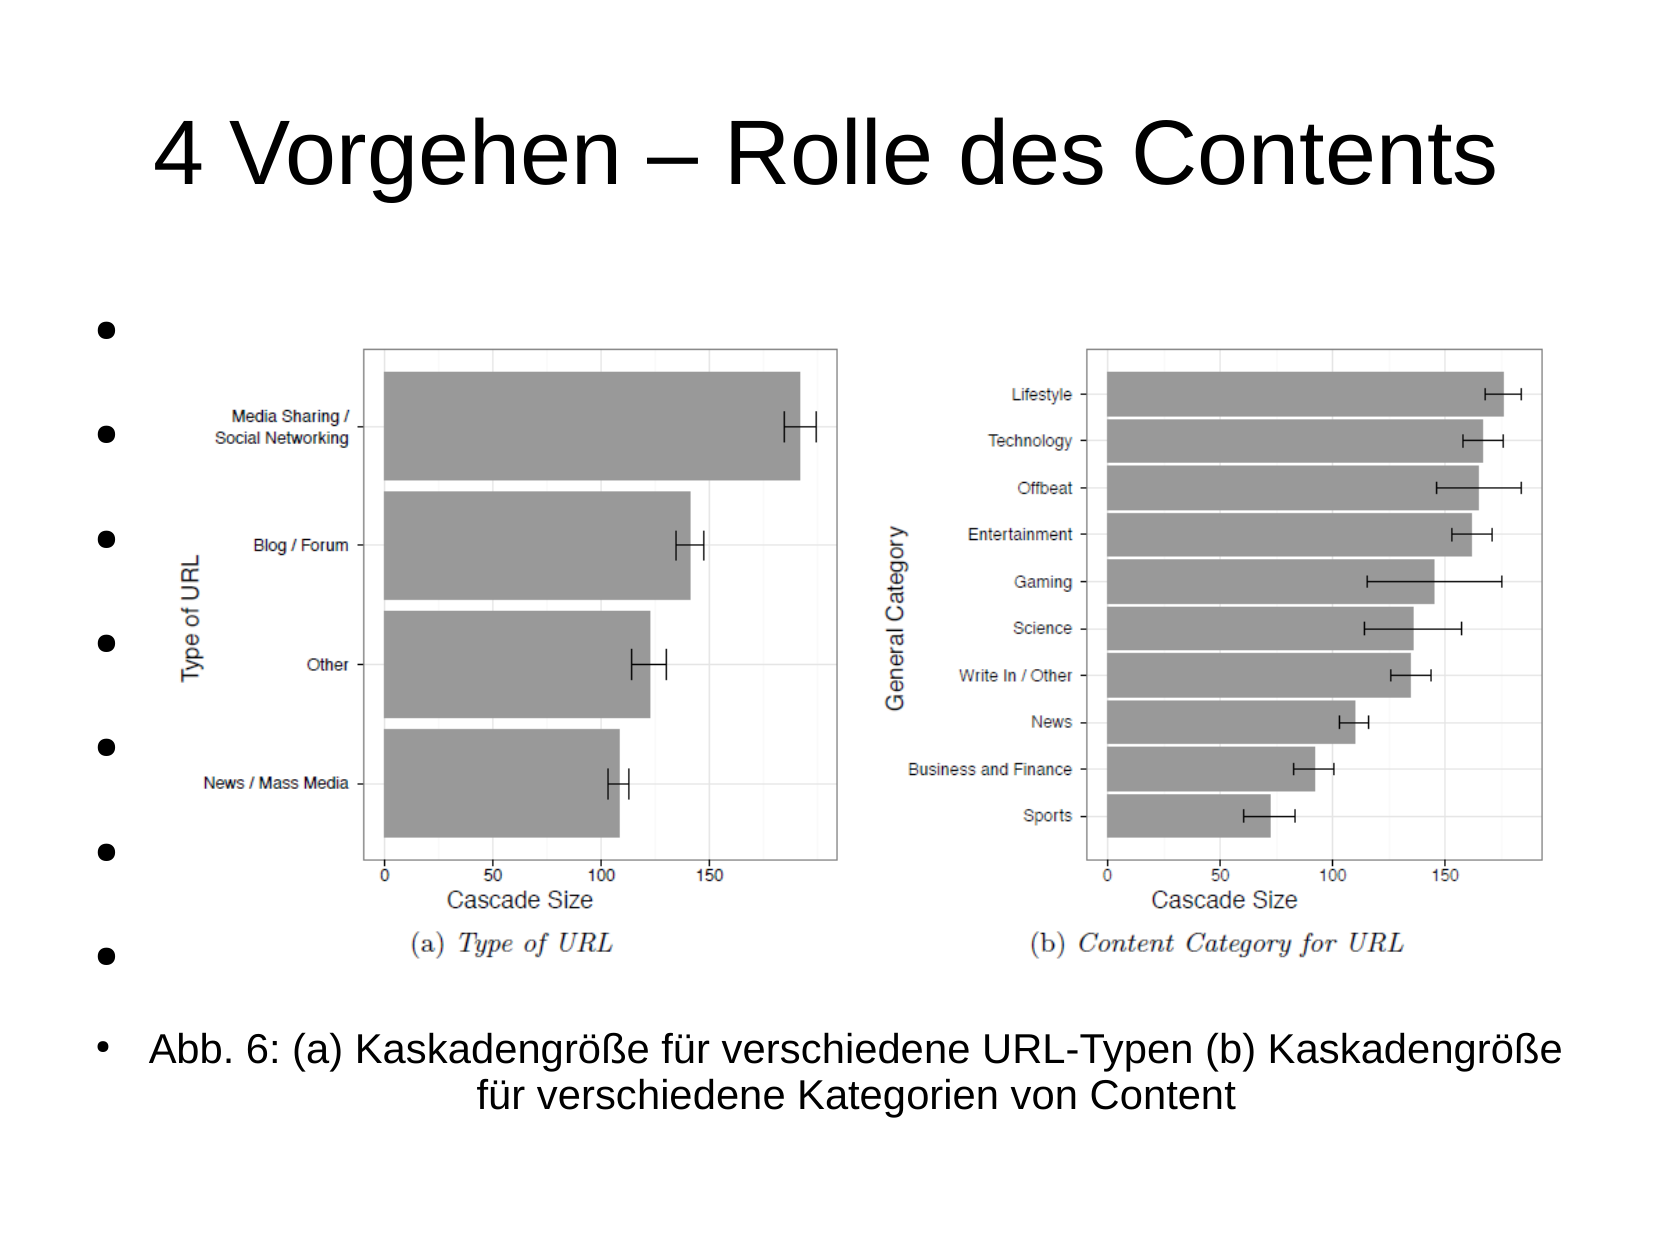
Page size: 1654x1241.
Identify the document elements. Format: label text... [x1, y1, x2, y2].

picture [119, 319, 1654, 975]
title 4 Vorgehen – Rolle des Contents [82, 49, 1571, 257]
list Abb. 6: (a) Kaskadengröße für verschiedene URL-Typen (b) Kaskadengröße für verschiedene Kategorien von Content [76, 295, 1565, 1119]
